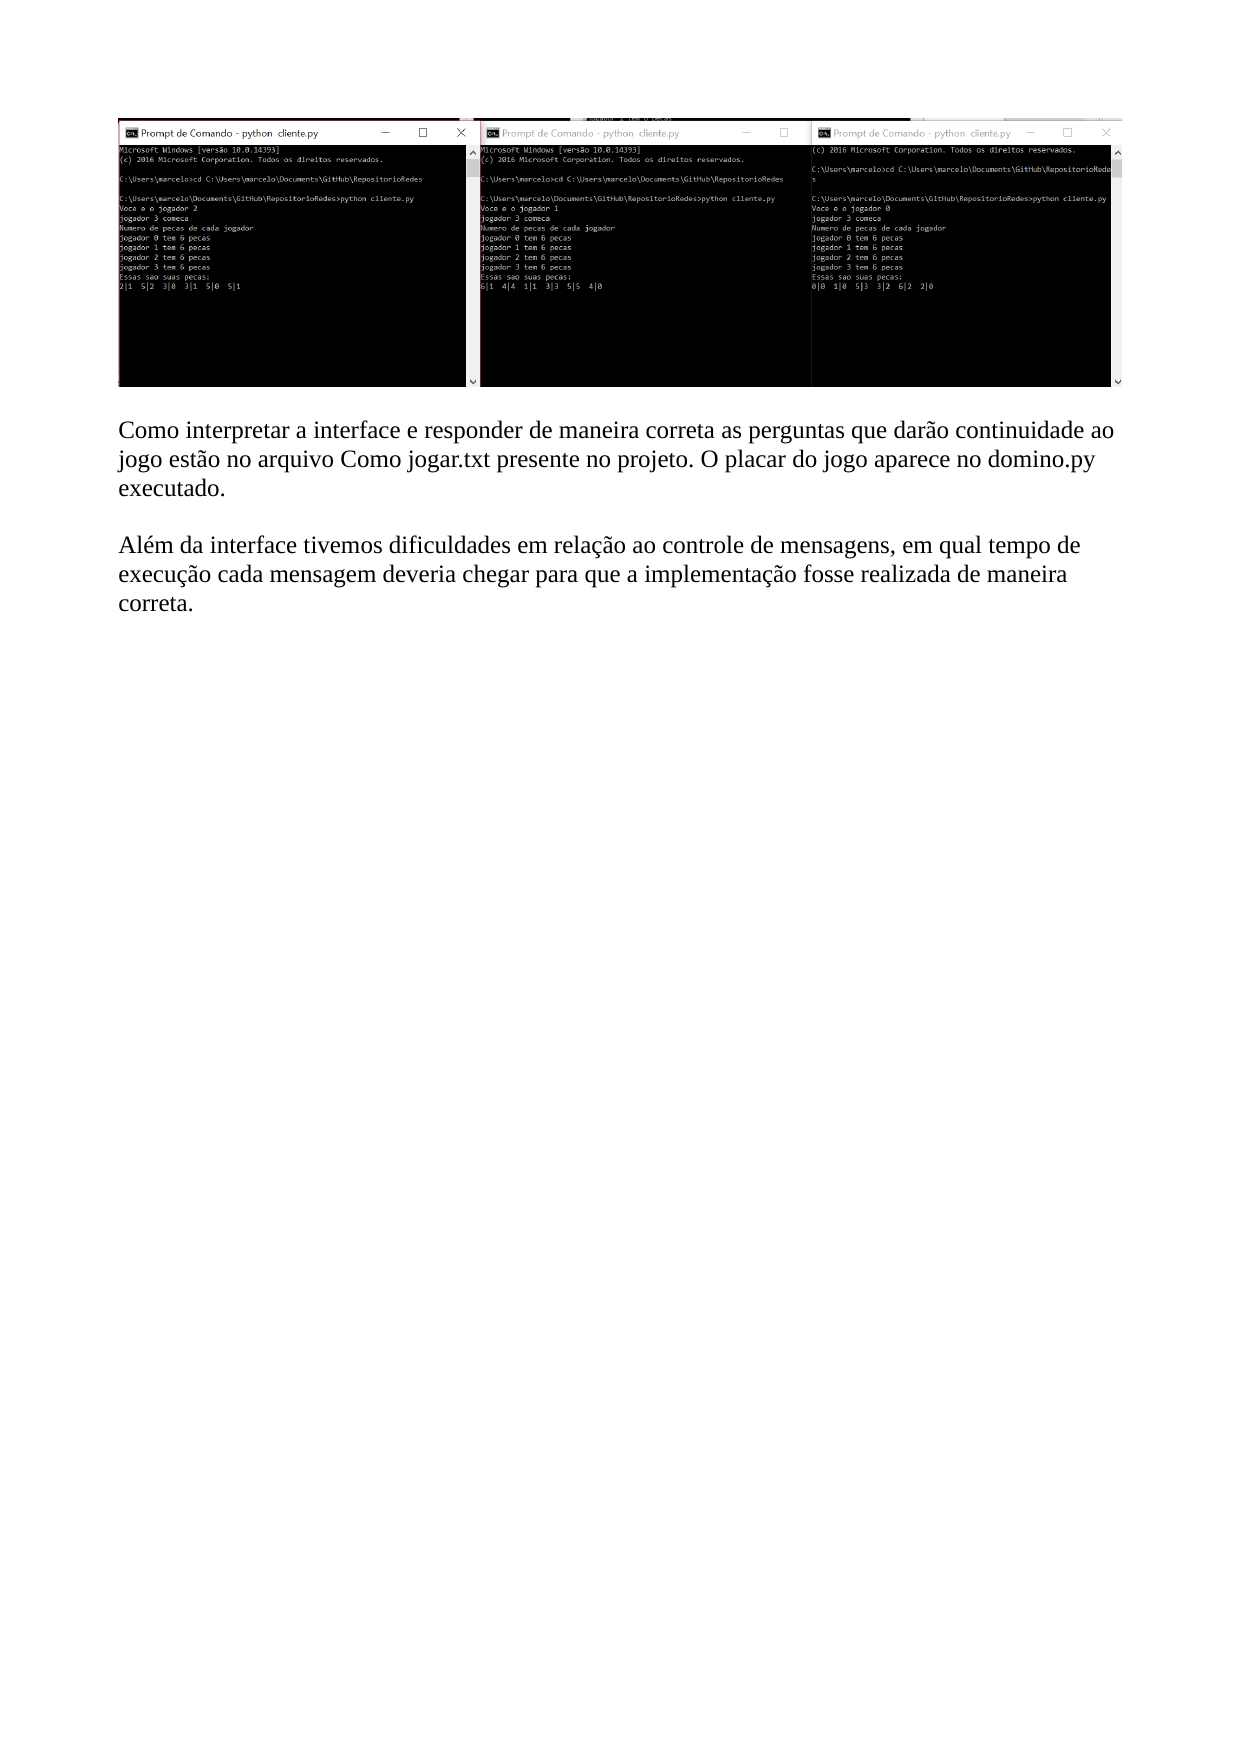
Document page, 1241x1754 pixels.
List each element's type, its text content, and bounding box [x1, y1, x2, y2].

text Além da interface tivemos dificuldades em relação ao controle de mensagens, em qual tempo de execução cada mensagem deveria chegar para que a implementação fosse realizada de maneira correta. [118, 530, 1122, 616]
picture [118, 118, 1123, 387]
text Como interpretar a interface e responder de maneira correta as perguntas que darão continuidade ao jogo estão no arquivo Como jogar.txt presente no projeto. O placar do jogo aparece no domino.py executado. [118, 415, 1122, 501]
